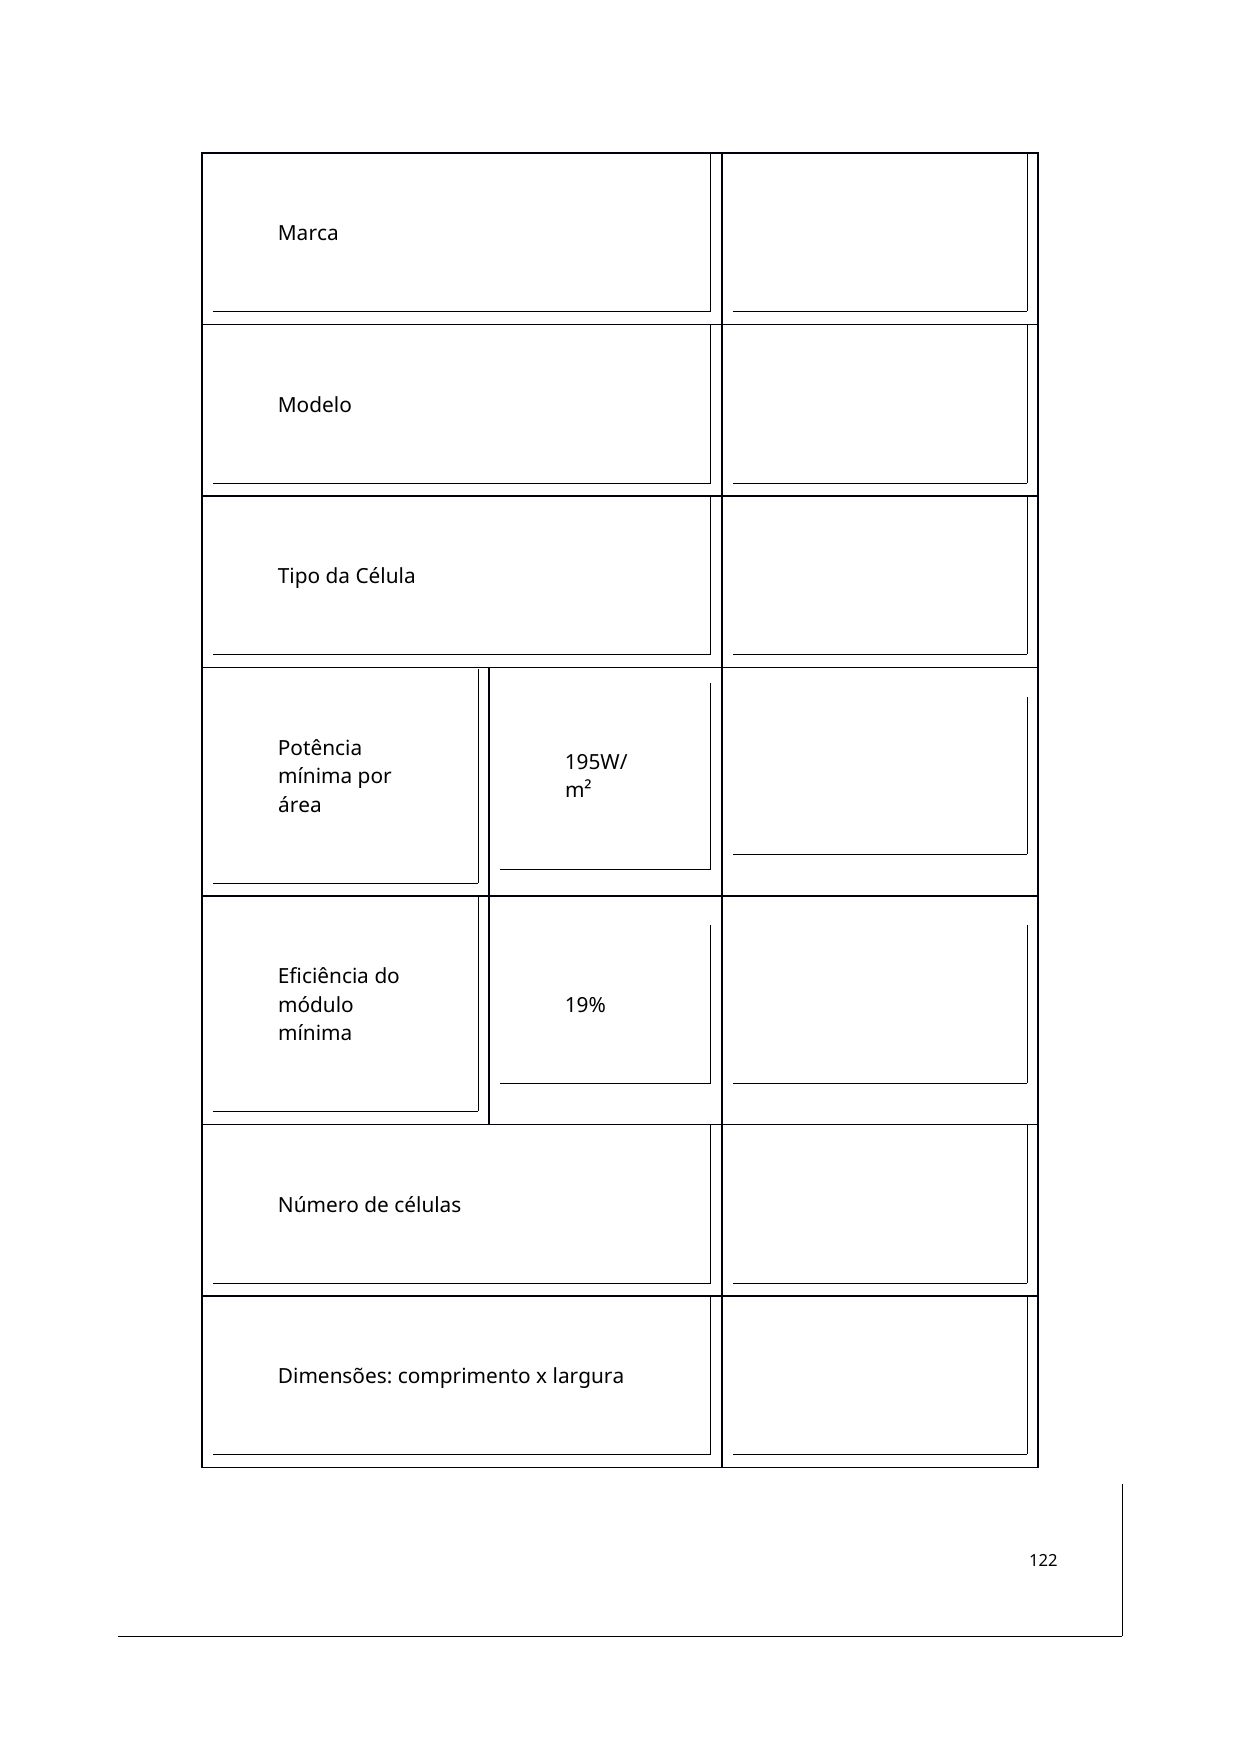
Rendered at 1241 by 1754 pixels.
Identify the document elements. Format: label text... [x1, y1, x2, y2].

table_cell Dimensões: comprimento x largura [203, 1297, 721, 1467]
table_cell 195W/m² [490, 668, 721, 895]
table_cell [723, 154, 1037, 324]
table_cell Eficiência do módulo mínima [203, 897, 488, 1124]
table_cell Modelo [203, 325, 721, 495]
table_cell [723, 497, 1037, 667]
table_cell Tipo da Célula [203, 497, 721, 667]
table_cell [723, 325, 1037, 495]
table_cell [723, 1125, 1037, 1295]
table_cell [723, 1297, 1037, 1467]
table_cell Número de células [203, 1125, 721, 1295]
table_cell Potência mínima por área [203, 668, 488, 895]
table_cell [723, 897, 1037, 1124]
table_cell Marca [203, 154, 721, 324]
table_cell [723, 668, 1037, 895]
table_cell 19% [490, 897, 721, 1124]
